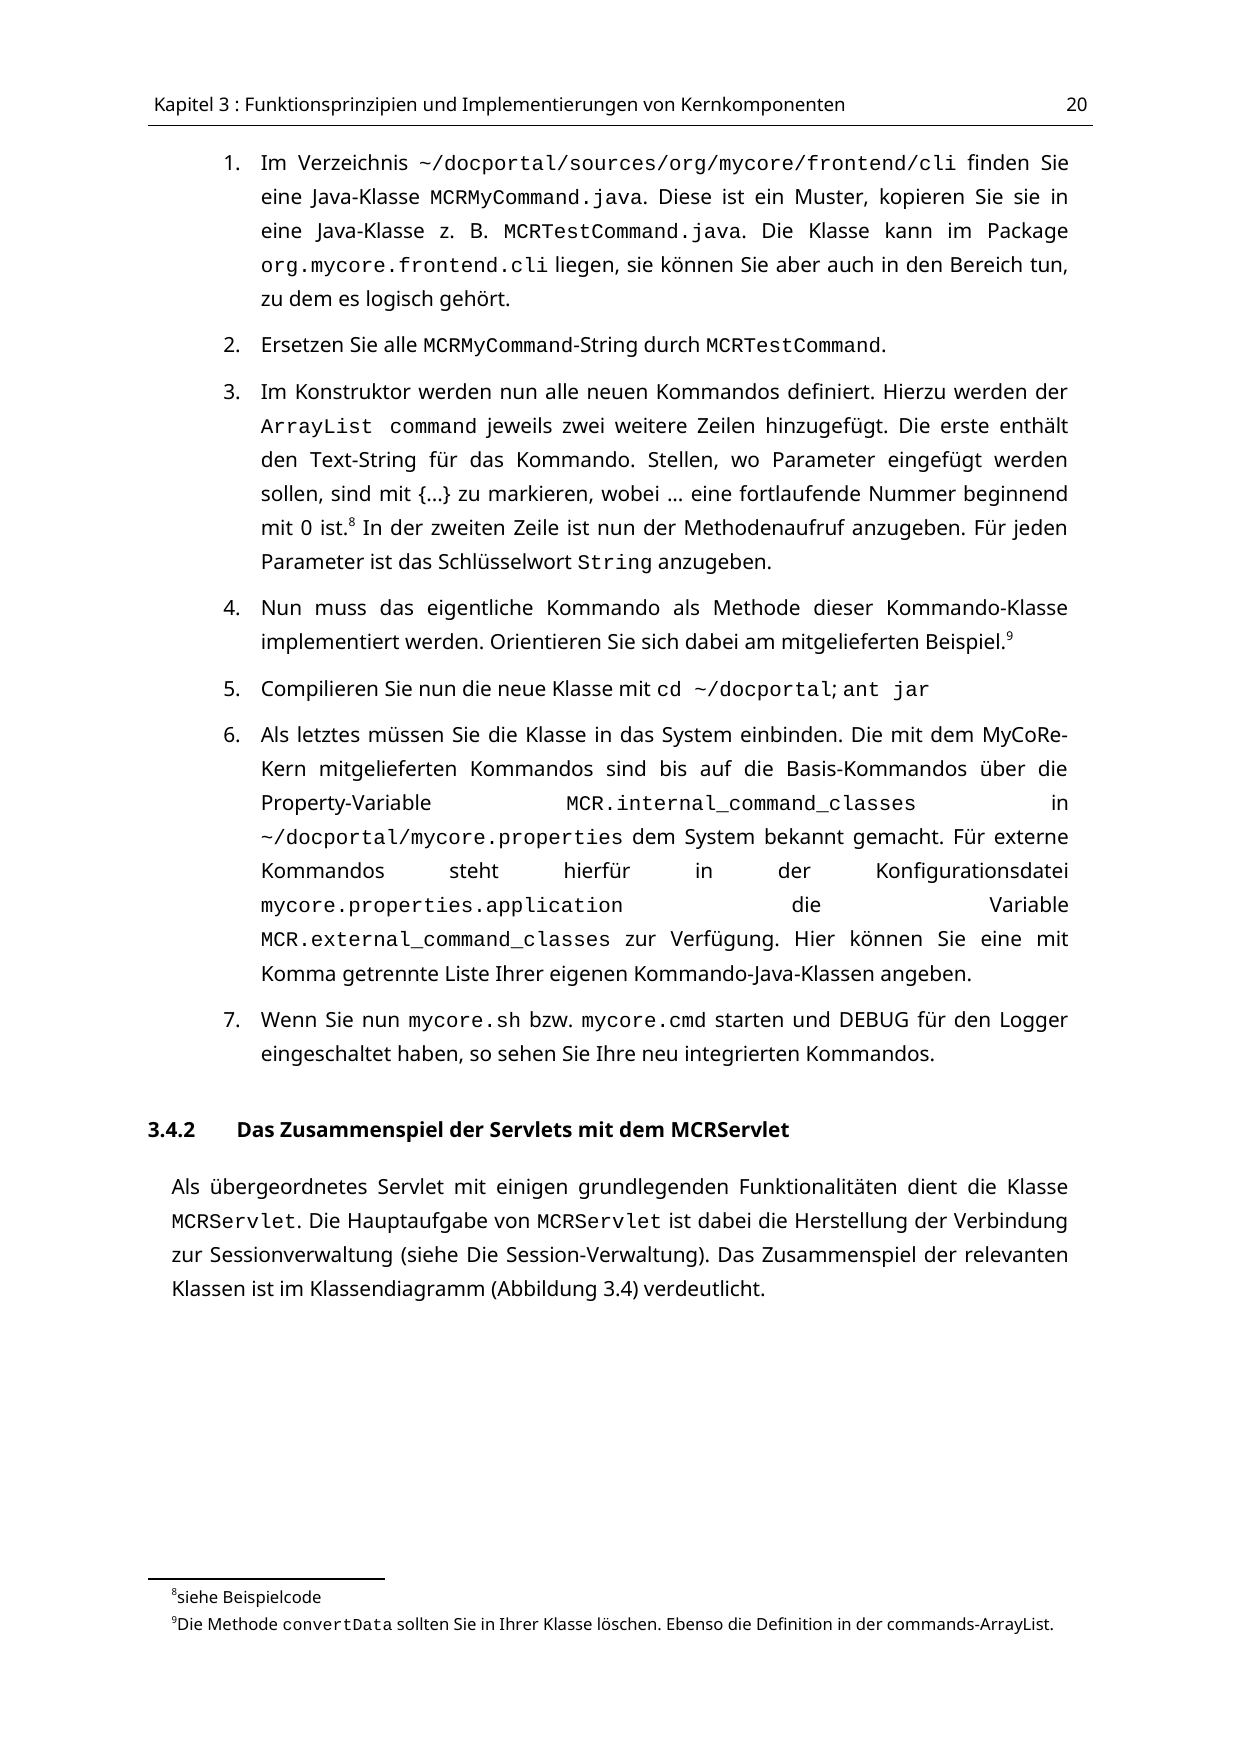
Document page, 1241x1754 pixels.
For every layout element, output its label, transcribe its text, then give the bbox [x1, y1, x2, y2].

list Die Methode convertData sollten Sie in Ihrer Klasse löschen. Ebenso die Definition in der commands-ArrayList. [171, 1613, 1069, 1636]
list Als letztes müssen Sie die Klasse in das System einbinden. Die mit dem MyCoRe-Kern mitgelieferten Kommandos sind bis auf die Basis-Kommandos über die Property-Variable MCR.internal_command_classes in ~/docportal/mycore.properties dem System bekannt gemacht. Für externe Kommandos steht hierfür in der Konfigurationsdatei mycore.properties.application die Variable MCR.external_command_classes zur Verfügung. Hier können Sie eine mit Komma getrennte Liste Ihrer eigenen Kommando-Java-Klassen angeben. [185, 720, 1069, 987]
list Im Konstruktor werden nun alle neuen Kommandos definiert. Hierzu werden der ArrayList command jeweils zwei weitere Zeilen hinzugefügt. Die erste enthält den Text-String für das Kommando. Stellen, wo Parameter eingefügt werden sollen, sind mit {...} zu markieren, wobei ... eine fortlaufende Nummer beginnend mit 0 ist. In der zweiten Zeile ist nun der Methodenaufruf anzugeben. Für jeden Parameter ist das Schlüsselwort String anzugeben. [185, 377, 1069, 575]
list Nun muss das eigentliche Kommando als Methode dieser Kommando-Klasse implementiert werden. Orientieren Sie sich dabei am mitgelieferten Beispiel. [185, 593, 1069, 656]
list Wenn Sie nun mycore.sh bzw. mycore.cmd starten und DEBUG für den Logger eingeschaltet haben, so sehen Sie Ihre neu integrierten Kommandos. [185, 1005, 1069, 1067]
subtitle Das Zusammenspiel der Servlets mit dem MCRServlet [148, 1115, 1092, 1143]
list Ersetzen Sie alle MCRMyCommand-String durch MCRTestCommand. [185, 331, 1069, 359]
list Im Verzeichnis ~/docportal/sources/org/mycore/frontend/cli finden Sie eine Java-Klasse MCRMyCommand.java. Diese ist ein Muster, kopieren Sie sie in eine Java-Klasse z. B. MCRTestCommand.java. Die Klasse kann im Package org.mycore.frontend.cli liegen, sie können Sie aber auch in den Bereich tun, zu dem es logisch gehört. [185, 148, 1069, 312]
list siehe Beispielcode [171, 1585, 1069, 1608]
text Als übergeordnetes Servlet mit einigen grundlegenden Funktionalitäten dient die Klasse MCRServlet. Die Hauptaufgabe von MCRServlet ist dabei die Herstellung der Verbindung zur Sessionverwaltung (siehe Die Session-Verwaltung). Das Zusammenspiel der relevanten Klassen ist im Klassendiagramm (Abbildung 3.4) verdeutlicht. [171, 1172, 1069, 1302]
list Compilieren Sie nun die neue Klasse mit cd ~/docportal; ant jar [185, 674, 1069, 702]
